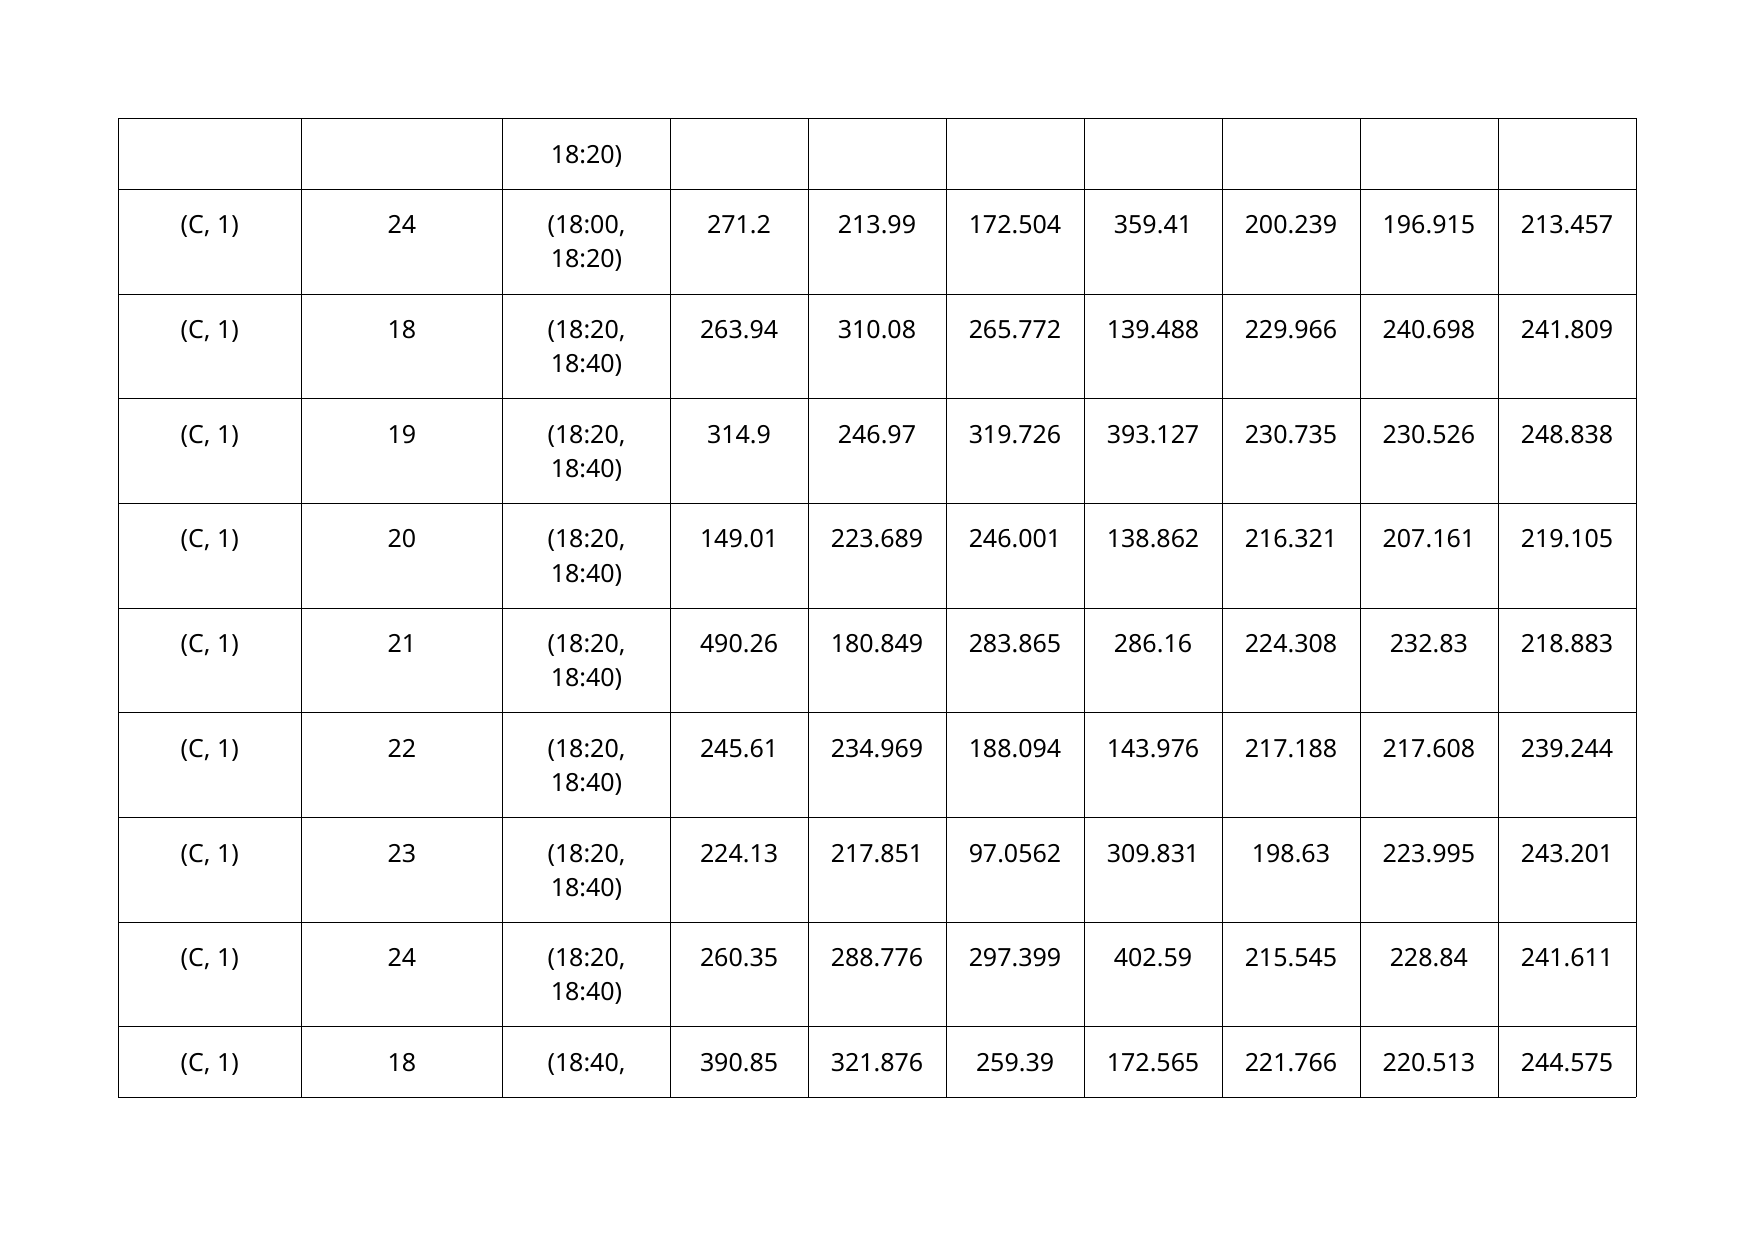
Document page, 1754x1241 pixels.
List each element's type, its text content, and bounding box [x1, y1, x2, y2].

table_cell 359.41 [1085, 190, 1222, 293]
table_cell 220.513 [1361, 1027, 1498, 1097]
table_cell [1085, 119, 1222, 189]
table_cell 218.883 [1499, 609, 1636, 712]
table_cell [119, 119, 301, 189]
table_cell 309.831 [1085, 818, 1222, 922]
table_cell [302, 119, 502, 189]
table_cell (18:20, 18:40) [503, 818, 670, 922]
table_cell 314.9 [671, 399, 808, 503]
table_cell 263.94 [671, 295, 808, 398]
table_cell 143.976 [1085, 713, 1222, 817]
table_cell [1361, 119, 1498, 189]
table_cell 241.611 [1499, 923, 1636, 1026]
table_cell 200.239 [1223, 190, 1360, 293]
table_cell (C, 1) [119, 295, 301, 398]
table_cell 259.39 [947, 1027, 1084, 1097]
table_cell 239.244 [1499, 713, 1636, 817]
table_cell 217.608 [1361, 713, 1498, 817]
table_cell 138.862 [1085, 504, 1222, 607]
table_cell 319.726 [947, 399, 1084, 503]
table_cell [947, 119, 1084, 189]
table_cell 310.08 [809, 295, 946, 398]
table_cell 20 [302, 504, 502, 607]
table_cell (C, 1) [119, 190, 301, 293]
table_cell 402.59 [1085, 923, 1222, 1026]
table_cell 217.188 [1223, 713, 1360, 817]
table_cell 97.0562 [947, 818, 1084, 922]
table_cell 172.565 [1085, 1027, 1222, 1097]
table_cell 260.35 [671, 923, 808, 1026]
table_cell 224.13 [671, 818, 808, 922]
table_cell 248.838 [1499, 399, 1636, 503]
table_cell 18 [302, 1027, 502, 1097]
table_cell 198.63 [1223, 818, 1360, 922]
table_cell (18:20, 18:40) [503, 713, 670, 817]
table_cell 172.504 [947, 190, 1084, 293]
table_cell (C, 1) [119, 609, 301, 712]
table_cell 18 [302, 295, 502, 398]
table_cell 286.16 [1085, 609, 1222, 712]
table_cell 19 [302, 399, 502, 503]
table_cell (C, 1) [119, 1027, 301, 1097]
table_cell 223.689 [809, 504, 946, 607]
table_cell 228.84 [1361, 923, 1498, 1026]
table_cell 21 [302, 609, 502, 712]
table_cell 321.876 [809, 1027, 946, 1097]
table_cell 393.127 [1085, 399, 1222, 503]
table_cell 216.321 [1223, 504, 1360, 607]
table_cell 243.201 [1499, 818, 1636, 922]
table_cell [671, 119, 808, 189]
table_cell 283.865 [947, 609, 1084, 712]
table_cell [1499, 119, 1636, 189]
table_cell (C, 1) [119, 504, 301, 607]
table_cell 234.969 [809, 713, 946, 817]
table_cell (18:20, 18:40) [503, 504, 670, 607]
table_cell 246.001 [947, 504, 1084, 607]
table_cell 265.772 [947, 295, 1084, 398]
table_cell 22 [302, 713, 502, 817]
table_cell 217.851 [809, 818, 946, 922]
table_cell 229.966 [1223, 295, 1360, 398]
table_cell (18:00, 18:20) [503, 190, 670, 293]
table_cell 18:20) [503, 119, 670, 189]
table_cell (C, 1) [119, 713, 301, 817]
table_cell [809, 119, 946, 189]
table_cell 232.83 [1361, 609, 1498, 712]
table_cell 297.399 [947, 923, 1084, 1026]
table_cell 230.735 [1223, 399, 1360, 503]
table_cell [1223, 119, 1360, 189]
table_cell 207.161 [1361, 504, 1498, 607]
table_cell 24 [302, 923, 502, 1026]
table_cell 246.97 [809, 399, 946, 503]
table_cell 390.85 [671, 1027, 808, 1097]
table_cell (18:20, 18:40) [503, 923, 670, 1026]
table_cell 219.105 [1499, 504, 1636, 607]
table_cell (C, 1) [119, 923, 301, 1026]
table_cell (C, 1) [119, 399, 301, 503]
table_cell 188.094 [947, 713, 1084, 817]
table_cell 223.995 [1361, 818, 1498, 922]
table_cell 490.26 [671, 609, 808, 712]
table_cell (C, 1) [119, 818, 301, 922]
table_cell (18:40, [503, 1027, 670, 1097]
table_cell 245.61 [671, 713, 808, 817]
table_cell 213.99 [809, 190, 946, 293]
table_cell 180.849 [809, 609, 946, 712]
table_cell 149.01 [671, 504, 808, 607]
table_cell 213.457 [1499, 190, 1636, 293]
table_cell 230.526 [1361, 399, 1498, 503]
table_cell 244.575 [1499, 1027, 1636, 1097]
table_cell (18:20, 18:40) [503, 609, 670, 712]
table_cell 241.809 [1499, 295, 1636, 398]
table_cell (18:20, 18:40) [503, 295, 670, 398]
table_cell 24 [302, 190, 502, 293]
table_cell 215.545 [1223, 923, 1360, 1026]
table_cell (18:20, 18:40) [503, 399, 670, 503]
table_cell 196.915 [1361, 190, 1498, 293]
table_cell 139.488 [1085, 295, 1222, 398]
table_cell 240.698 [1361, 295, 1498, 398]
table_cell 288.776 [809, 923, 946, 1026]
table_cell 23 [302, 818, 502, 922]
table_cell 271.2 [671, 190, 808, 293]
table_cell 224.308 [1223, 609, 1360, 712]
table_cell 221.766 [1223, 1027, 1360, 1097]
